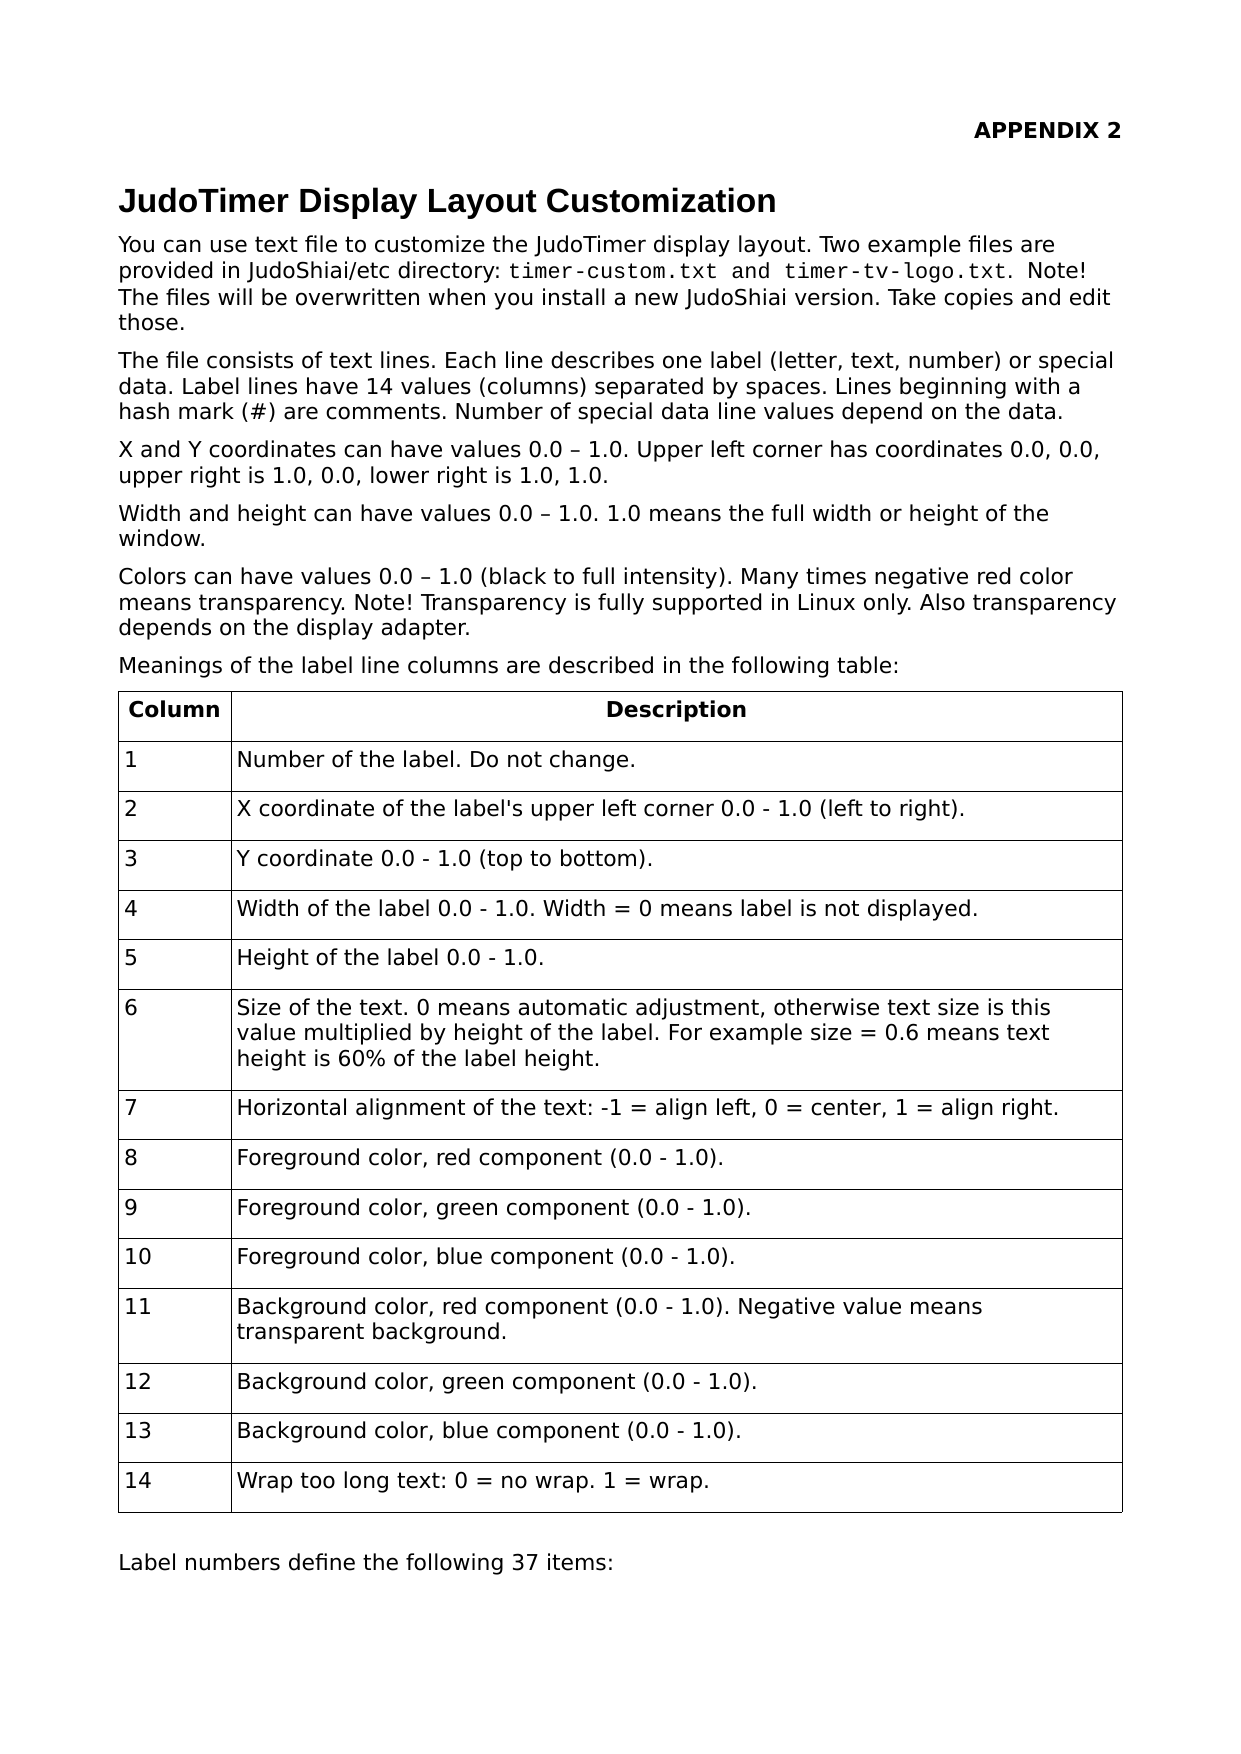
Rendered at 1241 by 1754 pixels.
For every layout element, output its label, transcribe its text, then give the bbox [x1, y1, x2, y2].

table_header Column [119, 692, 231, 741]
table_cell Background color, red component (0.0 - 1.0). Negative value means transparent background. [232, 1289, 1122, 1363]
table_cell Size of the text. 0 means automatic adjustment, otherwise text size is this value multiplied by height of the label. For example size = 0.6 means text height is 60% of the label height. [232, 990, 1122, 1089]
table_cell 8 [119, 1140, 231, 1189]
table_cell Wrap too long text: 0 = no wrap. 1 = wrap. [232, 1463, 1122, 1512]
text You can use text file to customize the JudoTimer display layout. Two example files are provided in JudoShiai/etc directory: timer-custom.txt and timer-tv-logo.txt. Note! The files will be overwritten when you install a new JudoShiai version. Take copies and edit those. [118, 232, 1122, 336]
table_cell 9 [119, 1190, 231, 1238]
table_cell Y coordinate 0.0 - 1.0 (top to bottom). [232, 841, 1122, 890]
text Meanings of the label line columns are described in the following table: [118, 653, 1122, 679]
table_cell Foreground color, red component (0.0 - 1.0). [232, 1140, 1122, 1189]
table_cell Number of the label. Do not change. [232, 742, 1122, 791]
table_cell Horizontal alignment of the text: -1 = align left, 0 = center, 1 = align right. [232, 1091, 1122, 1139]
text Label numbers define the following 37 items: [118, 1550, 1122, 1575]
table_cell 5 [119, 940, 231, 989]
table_header Description [232, 692, 1122, 741]
table_cell 14 [119, 1463, 231, 1512]
table_cell Background color, green component (0.0 - 1.0). [232, 1364, 1122, 1413]
table_cell Height of the label 0.0 - 1.0. [232, 940, 1122, 989]
text APPENDIX 2 [118, 118, 1122, 144]
table_cell 1 [119, 742, 231, 791]
table_cell 3 [119, 841, 231, 890]
text Width and height can have values 0.0 – 1.0. 1.0 means the full width or height of the window. [118, 501, 1122, 552]
subtitle JudoTimer Display Layout Customization [118, 181, 1122, 220]
table_cell 13 [119, 1414, 231, 1462]
table_cell 6 [119, 990, 231, 1089]
table_cell 10 [119, 1239, 231, 1288]
table_cell 11 [119, 1289, 231, 1363]
text X and Y coordinates can have values 0.0 – 1.0. Upper left corner has coordinates 0.0, 0.0, upper right is 1.0, 0.0, lower right is 1.0, 1.0. [118, 437, 1122, 488]
table_cell Foreground color, blue component (0.0 - 1.0). [232, 1239, 1122, 1288]
table_cell 2 [119, 792, 231, 840]
text Colors can have values 0.0 – 1.0 (black to full intensity). Many times negative red color means transparency. Note! Transparency is fully supported in Linux only. Also transparency depends on the display adapter. [118, 564, 1122, 641]
text The file consists of text lines. Each line describes one label (letter, text, number) or special data. Label lines have 14 values (columns) separated by spaces. Lines beginning with a hash mark (#) are comments. Number of special data line values depend on the data. [118, 348, 1122, 425]
table_cell X coordinate of the label's upper left corner 0.0 - 1.0 (left to right). [232, 792, 1122, 840]
table_cell Width of the label 0.0 - 1.0. Width = 0 means label is not displayed. [232, 891, 1122, 939]
table_cell Foreground color, green component (0.0 - 1.0). [232, 1190, 1122, 1238]
table_cell Background color, blue component (0.0 - 1.0). [232, 1414, 1122, 1462]
table_cell 12 [119, 1364, 231, 1413]
table_cell 7 [119, 1091, 231, 1139]
table_cell 4 [119, 891, 231, 939]
